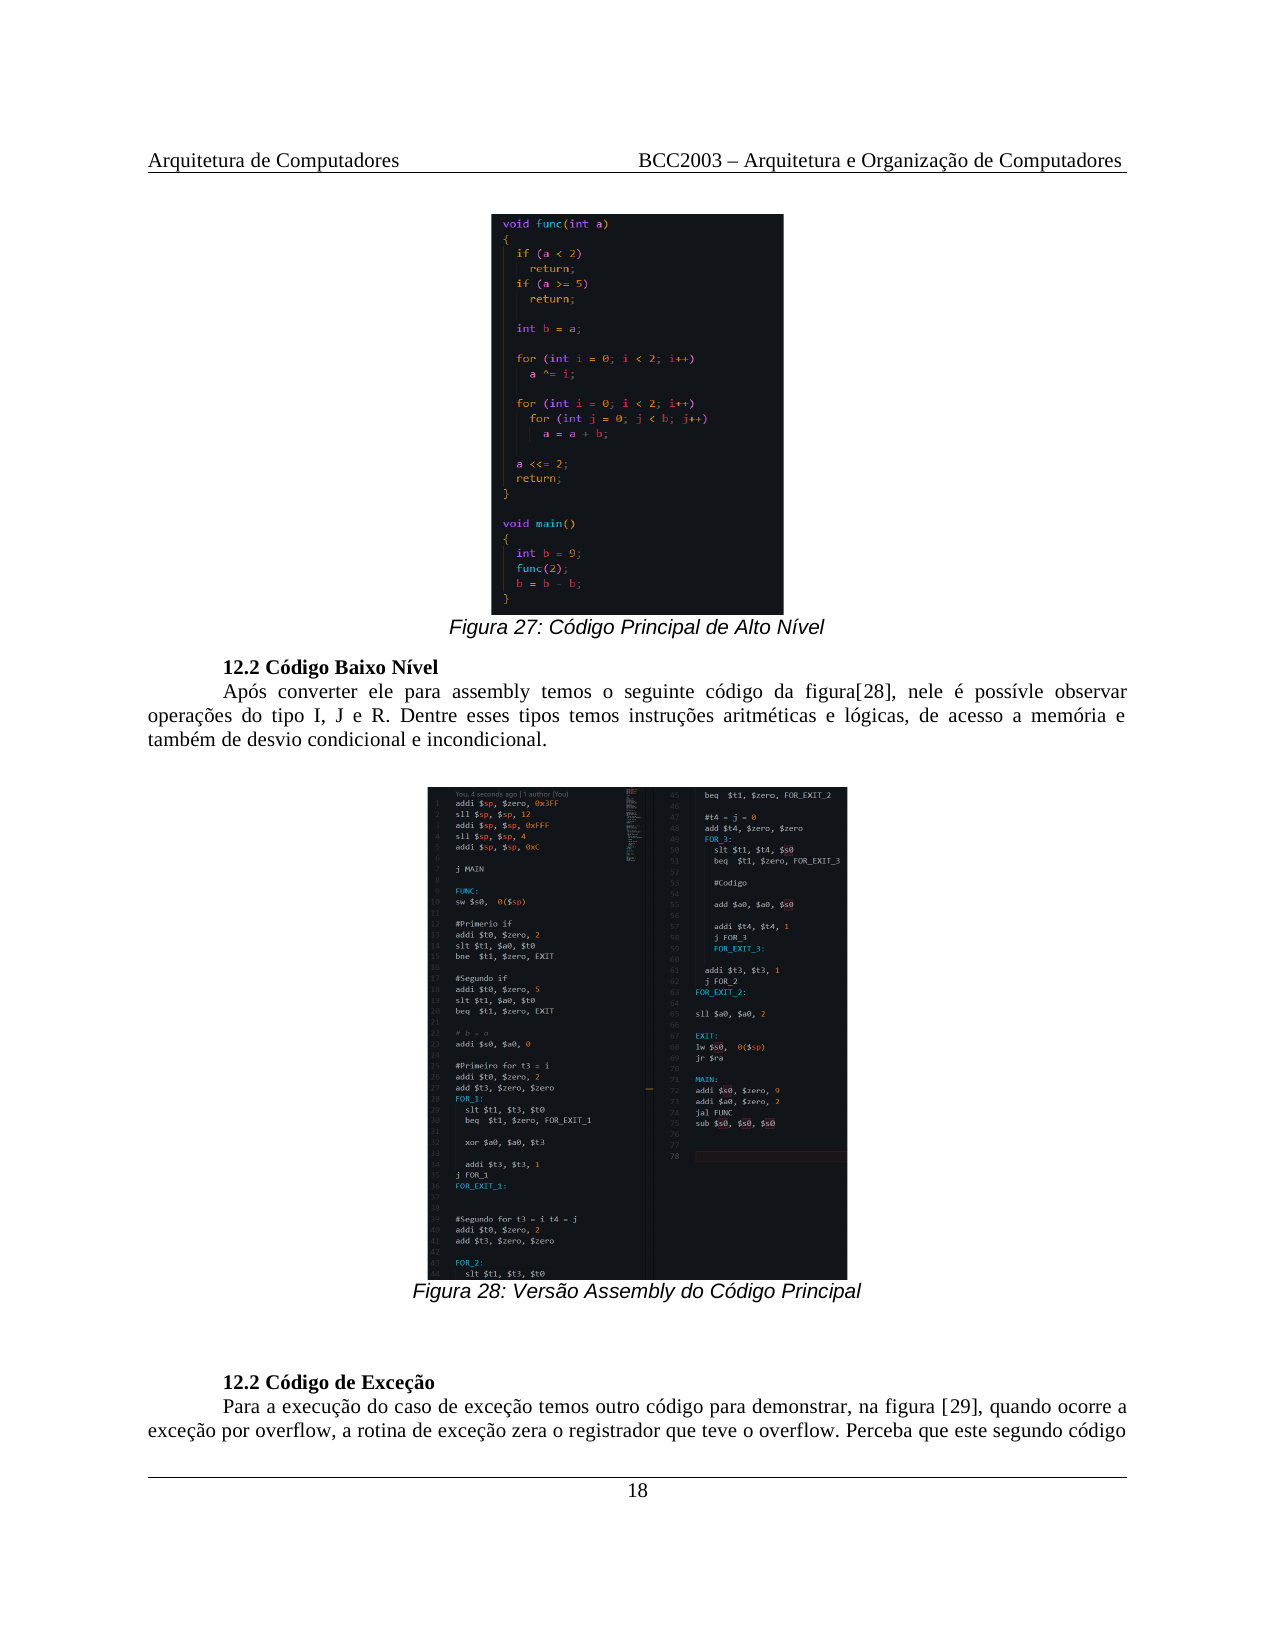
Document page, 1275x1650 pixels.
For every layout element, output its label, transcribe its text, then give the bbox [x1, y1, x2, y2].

text 12.2 Código de Exceção [148, 1370, 1127, 1394]
text Figura 27: Código Principal de Alto Nível [445, 215, 830, 639]
picture [491, 214, 784, 615]
text 12.2 Código Baixo Nível [148, 202, 1127, 679]
text Figura 28: Versão Assembly do Código Principal [391, 787, 884, 1303]
text Após converter ele para assembly temos o seguinte código da figura[28], nele é possívle observar operações do tipo I, J e R. Dentre esses tipos temos instruções aritméticas e lógicas, de acesso a memória e também de desvio condicional e incondicional. [148, 679, 1127, 751]
picture [427, 787, 848, 1280]
text Para a execução do caso de exceção temos outro código para demonstrar, na figura [29], quando ocorre a exceção por overflow, a rotina de exceção zera o registrador que teve o overflow. Perceba que este segundo código [148, 1394, 1127, 1442]
